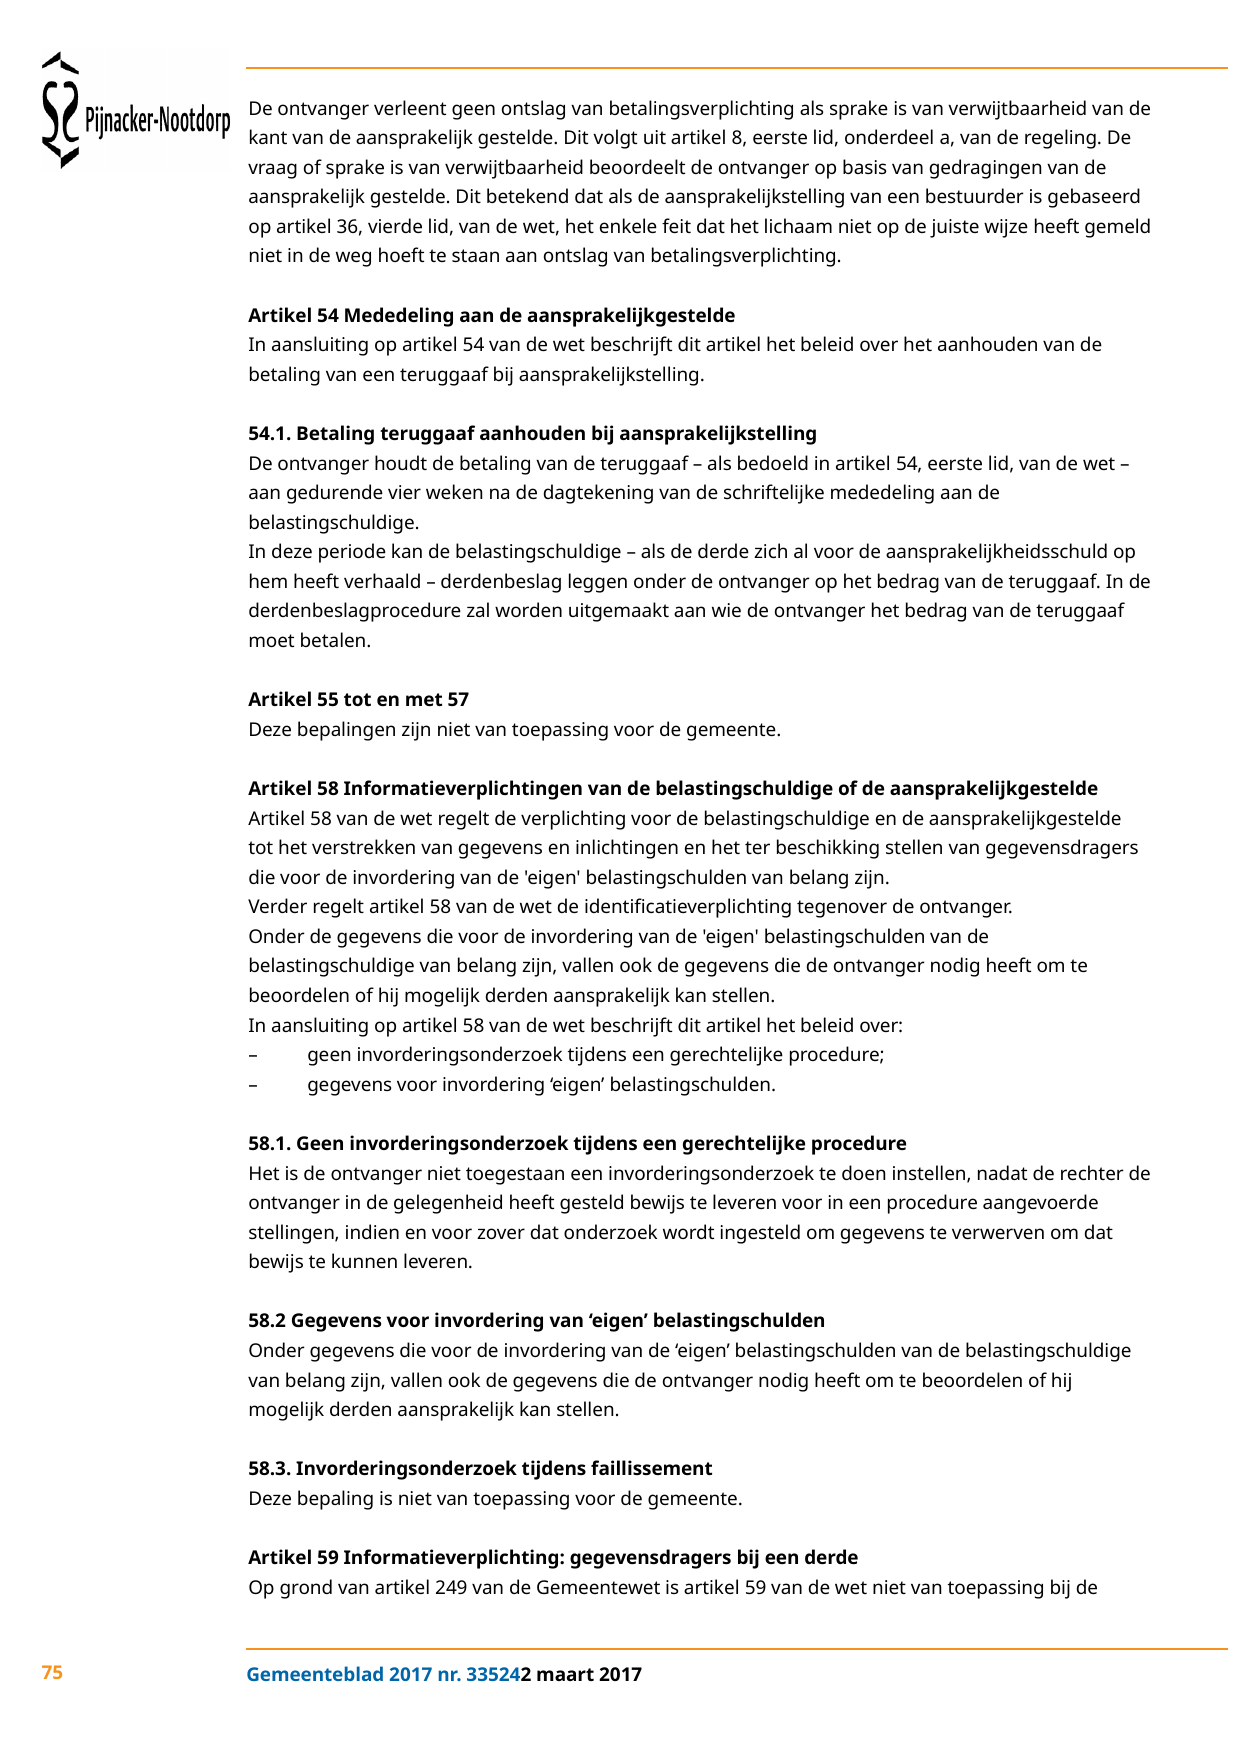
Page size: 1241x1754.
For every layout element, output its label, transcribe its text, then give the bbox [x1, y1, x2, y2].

text In deze periode kan de belastingschuldige – als de derde zich al voor de aansprakelijkheidsschuld op hem heeft verhaald – derdenbeslag leggen onder de ontvanger op het bedrag van de teruggaaf. In de derdenbeslagprocedure zal worden uitgemaakt aan wie de ontvanger het bedrag van de teruggaaf moet betalen. [248, 538, 1152, 653]
text In aansluiting op artikel 58 van de wet beschrijft dit artikel het beleid over: [248, 1012, 1152, 1038]
text Verder regelt artikel 58 van de wet de identificatieverplichting tegenover de ontvanger. [248, 893, 1152, 919]
text Onder gegevens die voor de invordering van de ‘eigen’ belastingschulden van de belastingschuldige van belang zijn, vallen ook de gegevens die de ontvanger nodig heeft om te beoordelen of hij mogelijk derden aansprakelijk kan stellen. [248, 1337, 1152, 1422]
text De ontvanger houdt de betaling van de teruggaaf – als bedoeld in artikel 54, eerste lid, van de wet – aan gedurende vier weken na de dagtekening van de schriftelijke mededeling aan de belastingschuldige. [248, 450, 1152, 535]
picture [41, 47, 231, 172]
list gegevens voor invordering ‘eigen’ belastingschulden. [248, 1071, 1152, 1097]
text Artikel 59 Informatieverplichting: gegevensdragers bij een derde [248, 1544, 1152, 1570]
text Onder de gegevens die voor de invordering van de 'eigen' belastingschulden van de belastingschuldige van belang zijn, vallen ook de gegevens die de ontvanger nodig heeft om te beoordelen of hij mogelijk derden aansprakelijk kan stellen. [248, 923, 1152, 1008]
text 54.1. Betaling teruggaaf aanhouden bij aansprakelijkstelling [248, 420, 1152, 446]
text Deze bepalingen zijn niet van toepassing voor de gemeente. [248, 716, 1152, 742]
text Artikel 58 Informatieverplichtingen van de belastingschuldige of de aansprakelijkgestelde [248, 775, 1152, 801]
text Deze bepaling is niet van toepassing voor de gemeente. [248, 1485, 1152, 1511]
text Artikel 54 Mededeling aan de aansprakelijkgestelde [248, 302, 1152, 328]
text 58.2 Gegevens voor invordering van ‘eigen’ belastingschulden [248, 1308, 1152, 1333]
text De ontvanger verleent geen ontslag van betalingsverplichting als sprake is van verwijtbaarheid van de kant van de aansprakelijk gestelde. Dit volgt uit artikel 8, eerste lid, onderdeel a, van de regeling. De vraag of sprake is van verwijtbaarheid beoordeelt de ontvanger op basis van gedragingen van de aansprakelijk gestelde. Dit betekend dat als de aansprakelijkstelling van een bestuurder is gebaseerd op artikel 36, vierde lid, van de wet, het enkele feit dat het lichaam niet op de juiste wijze heeft gemeld niet in de weg hoeft te staan aan ontslag van betalingsverplichting. [248, 95, 1152, 268]
list geen invorderingsonderzoek tijdens een gerechtelijke procedure; [248, 1041, 1152, 1067]
text In aansluiting op artikel 54 van de wet beschrijft dit artikel het beleid over het aanhouden van de betaling van een teruggaaf bij aansprakelijkstelling. [248, 331, 1152, 387]
text Het is de ontvanger niet toegestaan een invorderingsonderzoek te doen instellen, nadat de rechter de ontvanger in de gelegenheid heeft gesteld bewijs te leveren voor in een procedure aangevoerde stellingen, indien en voor zover dat onderzoek wordt ingesteld om gegevens te verwerven om dat bewijs te kunnen leveren. [248, 1160, 1152, 1274]
text Op grond van artikel 249 van de Gemeentewet is artikel 59 van de wet niet van toepassing bij de [248, 1574, 1152, 1600]
text Artikel 55 tot en met 57 [248, 686, 1152, 712]
text 58.1. Geen invorderingsonderzoek tijdens een gerechtelijke procedure [248, 1130, 1152, 1156]
text Artikel 58 van de wet regelt de verplichting voor de belastingschuldige en de aansprakelijkgestelde tot het verstrekken van gegevens en inlichtingen en het ter beschikking stellen van gegevensdragers die voor de invordering van de 'eigen' belastingschulden van belang zijn. [248, 805, 1152, 890]
text 58.3. Invorderingsonderzoek tijdens faillissement [248, 1456, 1152, 1481]
